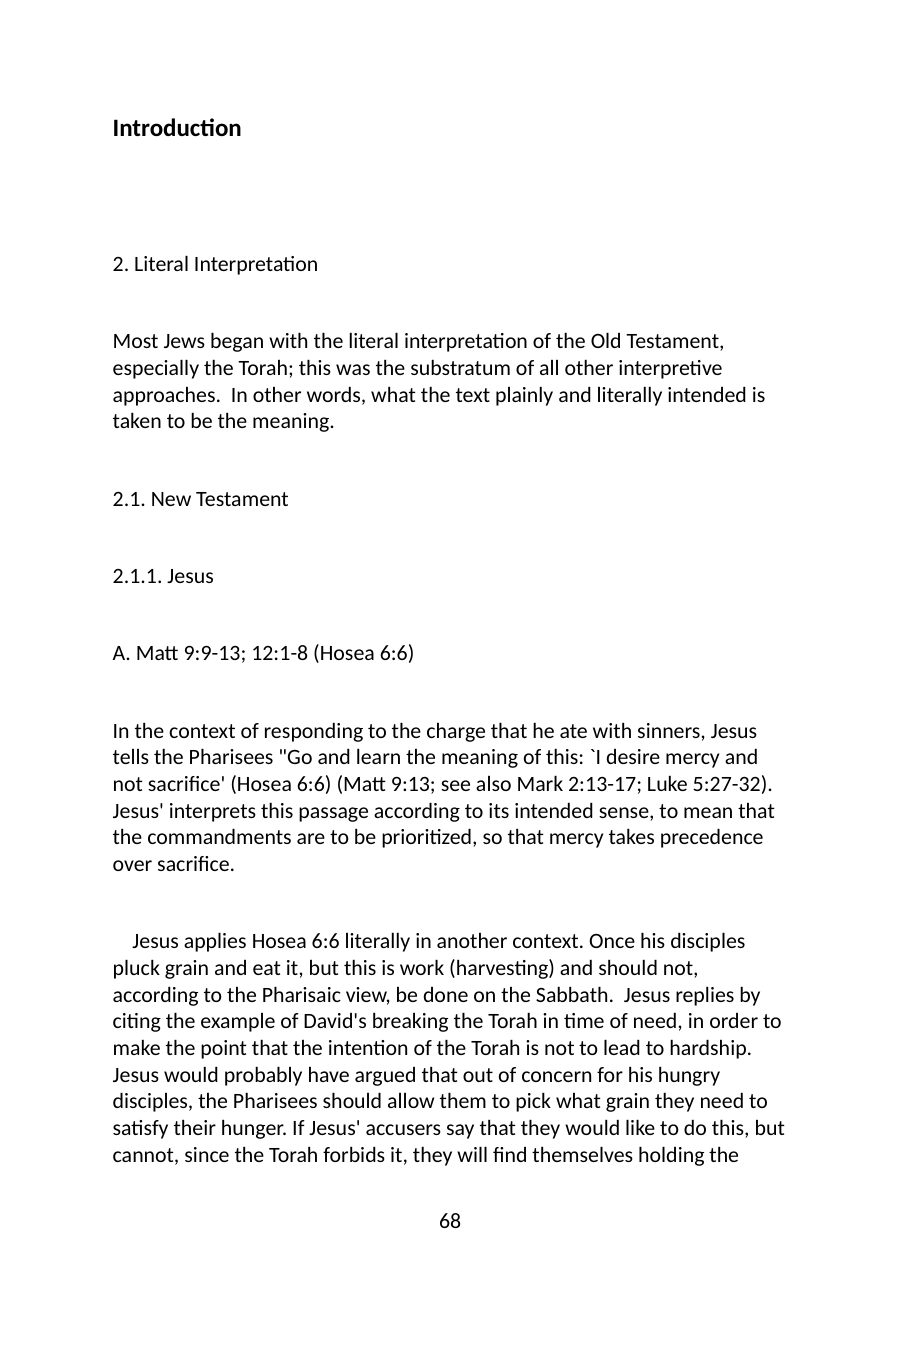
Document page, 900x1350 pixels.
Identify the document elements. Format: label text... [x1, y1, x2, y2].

text 2.1.1. Jesus [112, 562, 787, 589]
text In the context of responding to the charge that he ate with sinners, Jesus tells the Pharisees "Go and learn the meaning of this: `I desire mercy and not sacrifice' (Hosea 6:6) (Matt 9:13; see also Mark 2:13-17; Luke 5:27-32). Jesus' interprets this passage according to its intended sense, to mean that the commandments are to be prioritized, so that mercy takes precedence over sacrifice. [112, 717, 787, 877]
text Jesus applies Hosea 6:6 literally in another context. Once his disciples pluck grain and eat it, but this is work (harvesting) and should not, according to the Pharisaic view, be done on the Sabbath. Jesus replies by citing the example of David's breaking the Torah in time of need, in order to make the point that the intention of the Torah is not to lead to hardship. Jesus would probably have argued that out of concern for his hungry disciples, the Pharisees should allow them to pick what grain they need to satisfy their hunger. If Jesus' accusers say that they would like to do this, but cannot, since the Torah forbids it, they will find themselves holding the [112, 927, 787, 1167]
text 2.1. New Testament [112, 485, 787, 512]
text Most Jews began with the literal interpretation of the Old Testament, especially the Torah; this was the substratum of all other interpretive approaches. In other words, what the text plainly and literally intended is taken to be the meaning. [112, 328, 787, 434]
text A. Matt 9:9-13; 12:1-8 (Hosea 6:6) [112, 639, 787, 666]
text 2. Literal Interpretation [112, 250, 787, 277]
